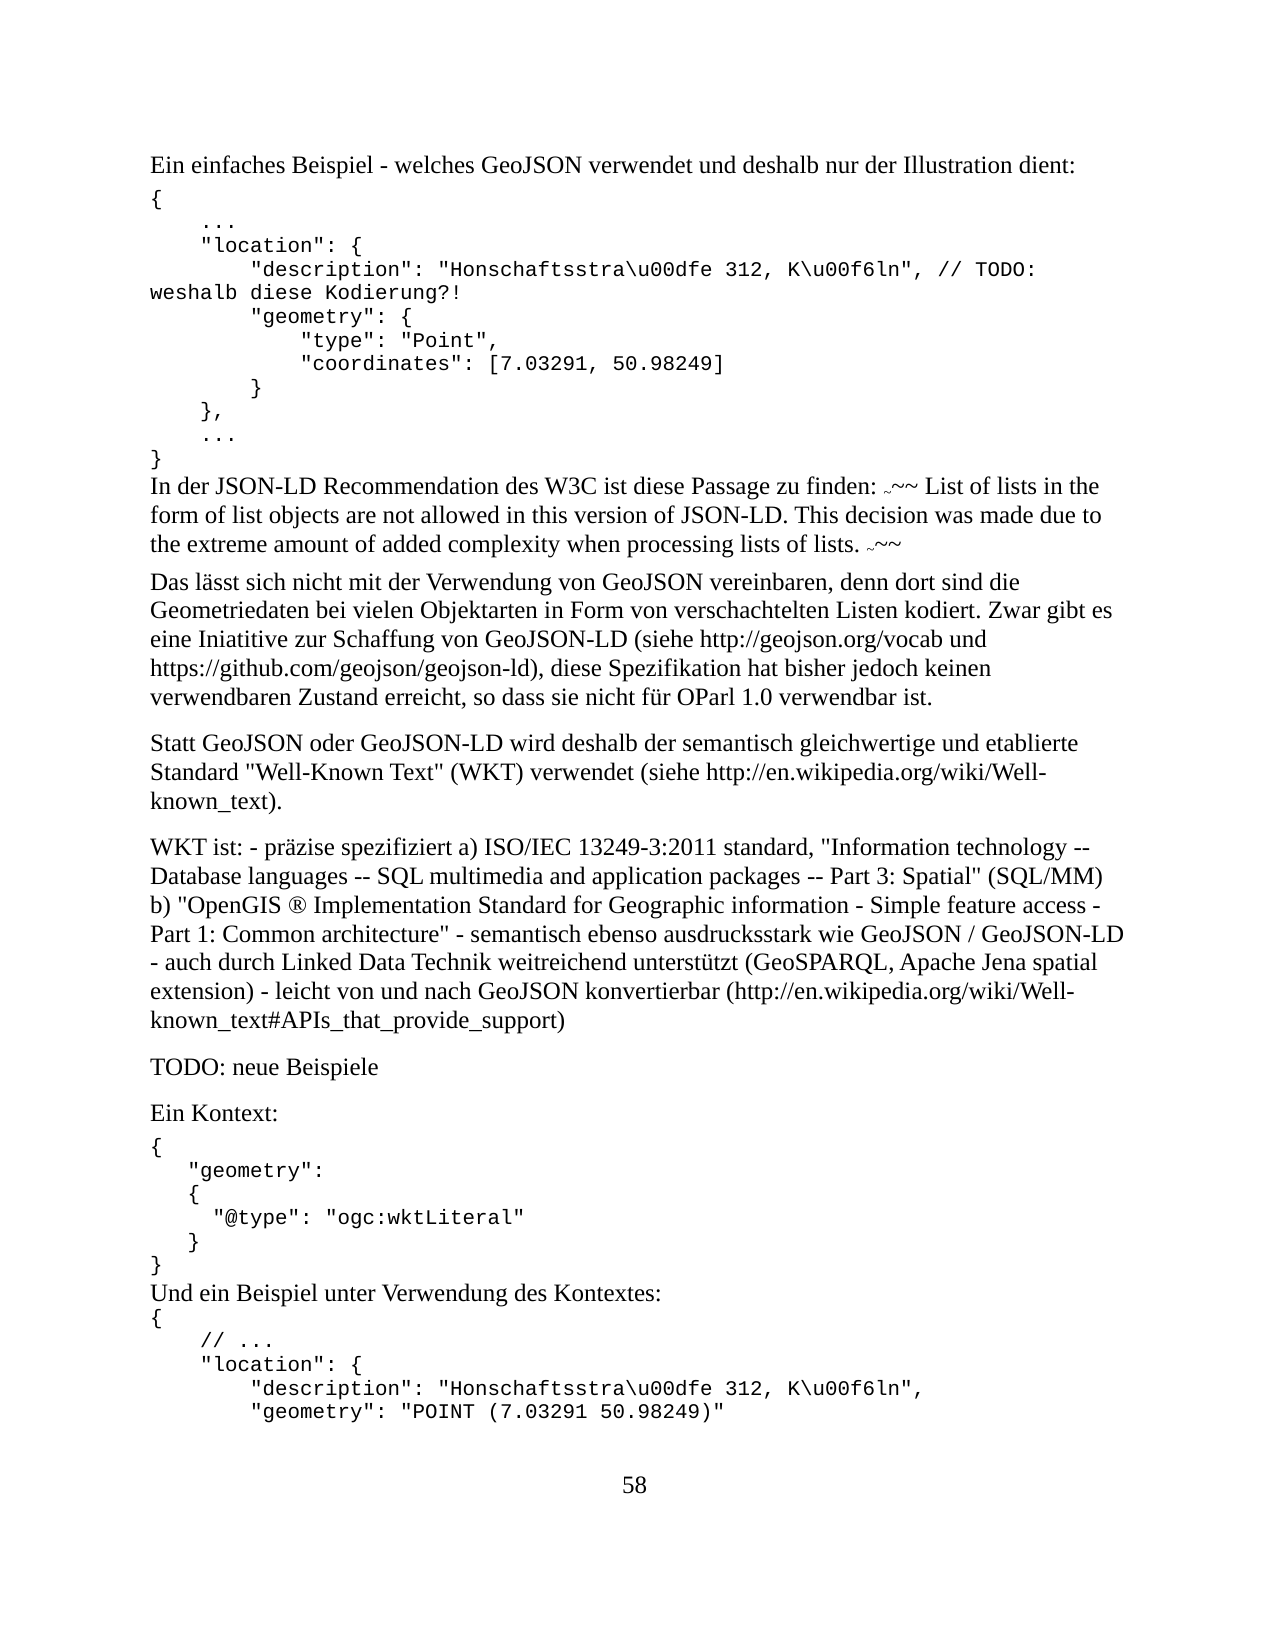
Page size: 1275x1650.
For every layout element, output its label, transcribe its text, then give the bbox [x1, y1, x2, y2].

text ... [150, 424, 1125, 448]
text "location": { [150, 235, 1125, 259]
text { [150, 1307, 1125, 1330]
text Ein einfaches Beispiel - welches GeoJSON verwendet und deshalb nur der Illustration dient: [150, 150, 1125, 179]
text "geometry": [150, 1160, 1125, 1183]
text } [150, 448, 1125, 471]
text } [150, 1254, 1125, 1278]
text { [150, 1136, 1125, 1160]
text "description": "Honschaftsstra\u00dfe 312, K\u00f6ln", // TODO: weshalb diese Kodierung?! [150, 259, 1125, 306]
text "type": "Point", [150, 329, 1125, 353]
text "geometry": { [150, 306, 1125, 329]
text Das lässt sich nicht mit der Verwendung von GeoJSON vereinbaren, denn dort sind die Geometriedaten bei vielen Objektarten in Form von verschachtelten Listen kodiert. Zwar gibt es eine Iniatitive zur Schaffung von GeoJSON-LD (siehe http://geojson.org/vocab und https://github.com/geojson/geojson-ld), diese Spezifikation hat bisher jedoch keinen verwendbaren Zustand erreicht, so dass sie nicht für OParl 1.0 verwendbar ist. [150, 567, 1125, 710]
text { [150, 188, 1125, 211]
text "geometry": "POINT (7.03291 50.98249)" [150, 1401, 1125, 1425]
text ... [150, 211, 1125, 235]
text } [150, 377, 1125, 401]
text // ... [150, 1330, 1125, 1354]
text "@type": "ogc:wktLiteral" [150, 1207, 1125, 1231]
text "coordinates": [7.03291, 50.98249] [150, 353, 1125, 377]
text Und ein Beispiel unter Verwendung des Kontextes: [150, 1278, 1125, 1307]
text TODO: neue Beispiele [150, 1052, 1125, 1080]
text } [150, 1231, 1125, 1254]
text { [150, 1183, 1125, 1207]
text WKT ist: - präzise spezifiziert a) ISO/IEC 13249-3:2011 standard, "Information technology -- Database languages -- SQL multimedia and application packages -- Part 3: Spatial" (SQL/MM) b) "OpenGIS ® Implementation Standard for Geographic information - Simple feature access - Part 1: Common architecture" - semantisch ebenso ausdrucksstark wie GeoJSON / GeoJSON-LD - auch durch Linked Data Technik weitreichend unterstützt (GeoSPARQL, Apache Jena spatial extension) - leicht von und nach GeoJSON konvertierbar (http://en.wikipedia.org/wiki/Well-known_text#APIs_that_provide_support) [150, 832, 1125, 1034]
text }, [150, 401, 1125, 424]
text "location": { [150, 1354, 1125, 1378]
text In der JSON-LD Recommendation des W3C ist diese Passage zu finden: ~~~ List of lists in the form of list objects are not allowed in this version of JSON-LD. This decision was made due to the extreme amount of added complexity when processing lists of lists. ~~~ [150, 471, 1125, 558]
text Statt GeoJSON oder GeoJSON-LD wird deshalb der semantisch gleichwertige und etablierte Standard "Well-Known Text" (WKT) verwendet (siehe http://en.wikipedia.org/wiki/Well-known_text). [150, 728, 1125, 814]
text Ein Kontext: [150, 1098, 1125, 1127]
text "description": "Honschaftsstra\u00dfe 312, K\u00f6ln", [150, 1378, 1125, 1401]
